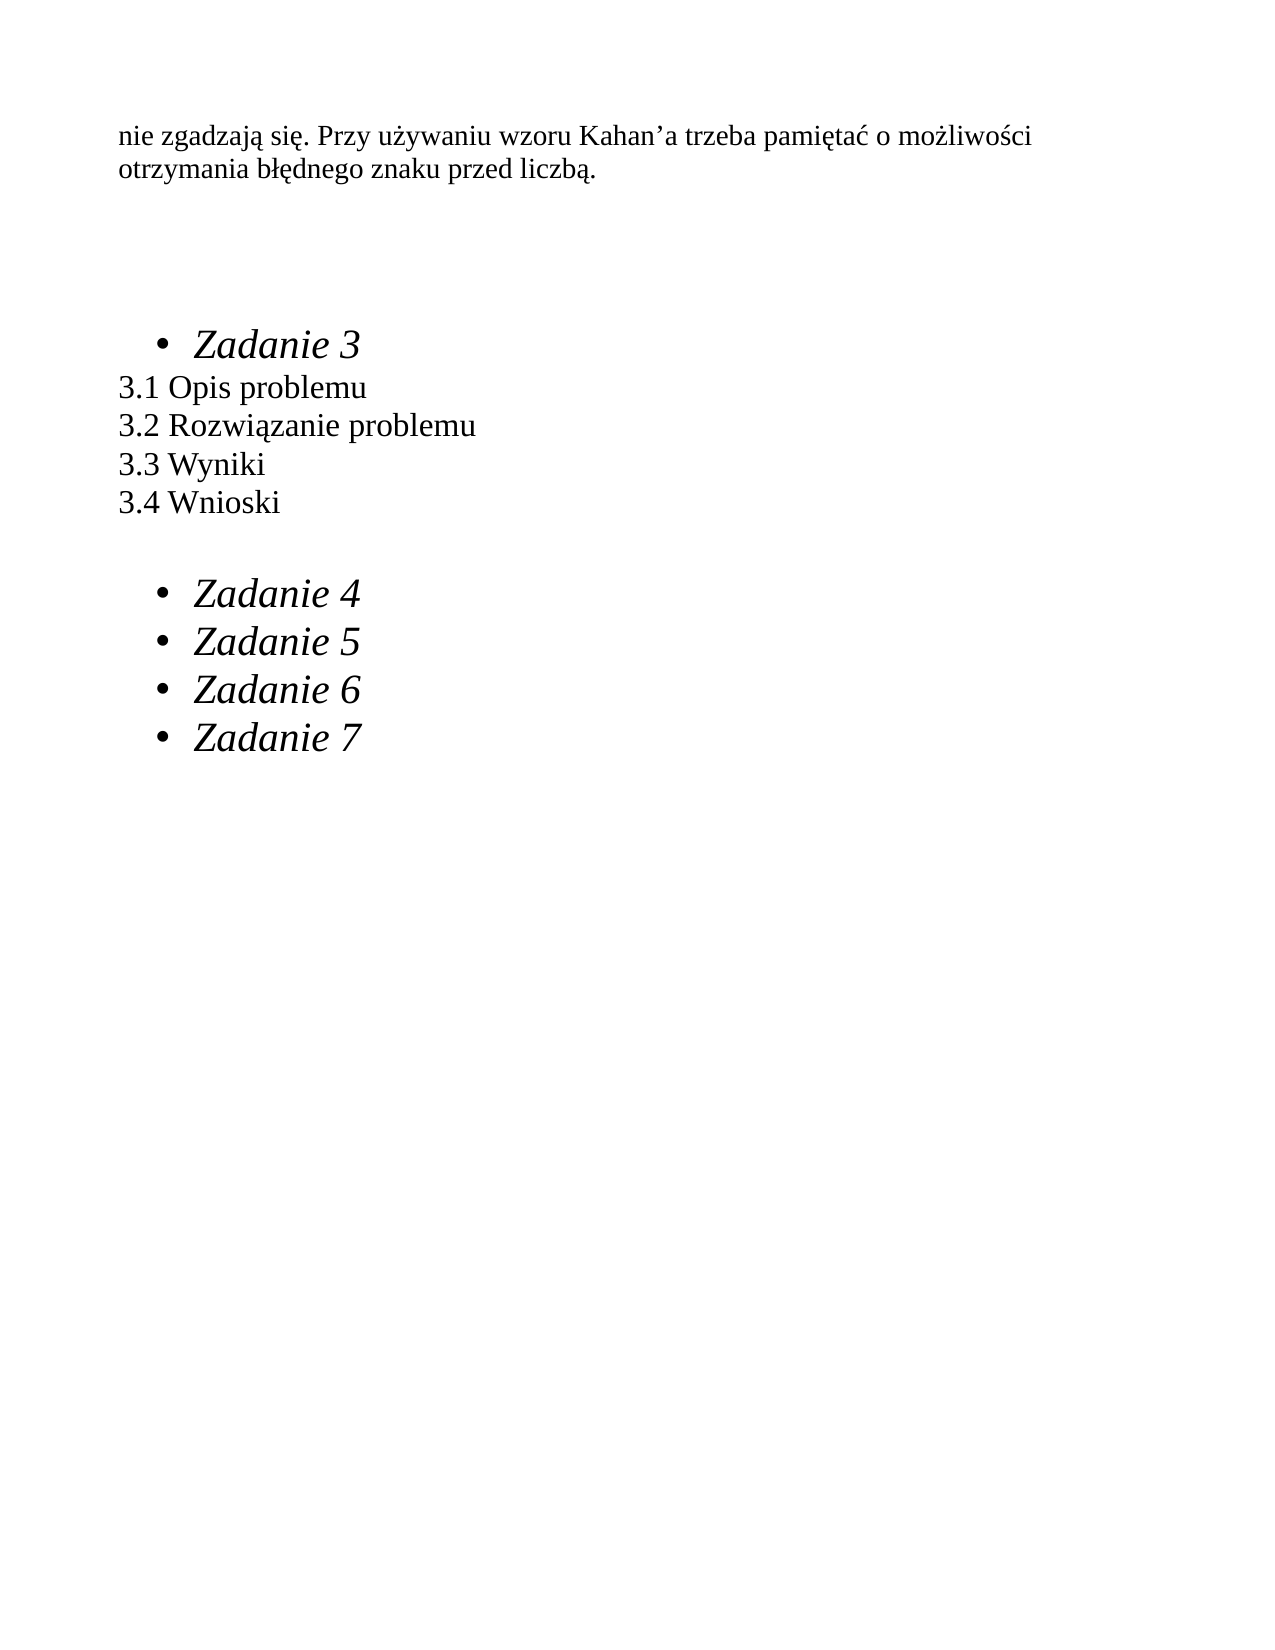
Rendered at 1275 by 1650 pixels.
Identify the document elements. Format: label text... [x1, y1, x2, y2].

list Zadanie 4 [156, 569, 1157, 617]
list Zadanie 5 [156, 617, 1157, 665]
text 3.4 Wnioski [118, 482, 1157, 521]
text 3.3 Wyniki [118, 444, 1157, 482]
list Zadanie 3 [156, 319, 1157, 367]
text nie zgadzają się. Przy używaniu wzoru Kahan’a trzeba pamiętać o możliwości otrzymania błędnego znaku przed liczbą. [118, 118, 1157, 185]
list Zadanie 7 [156, 713, 1157, 761]
list Zadanie 6 [156, 665, 1157, 713]
text 3.1 Opis problemu [118, 367, 1157, 406]
text 3.2 Rozwiązanie problemu [118, 406, 1157, 444]
